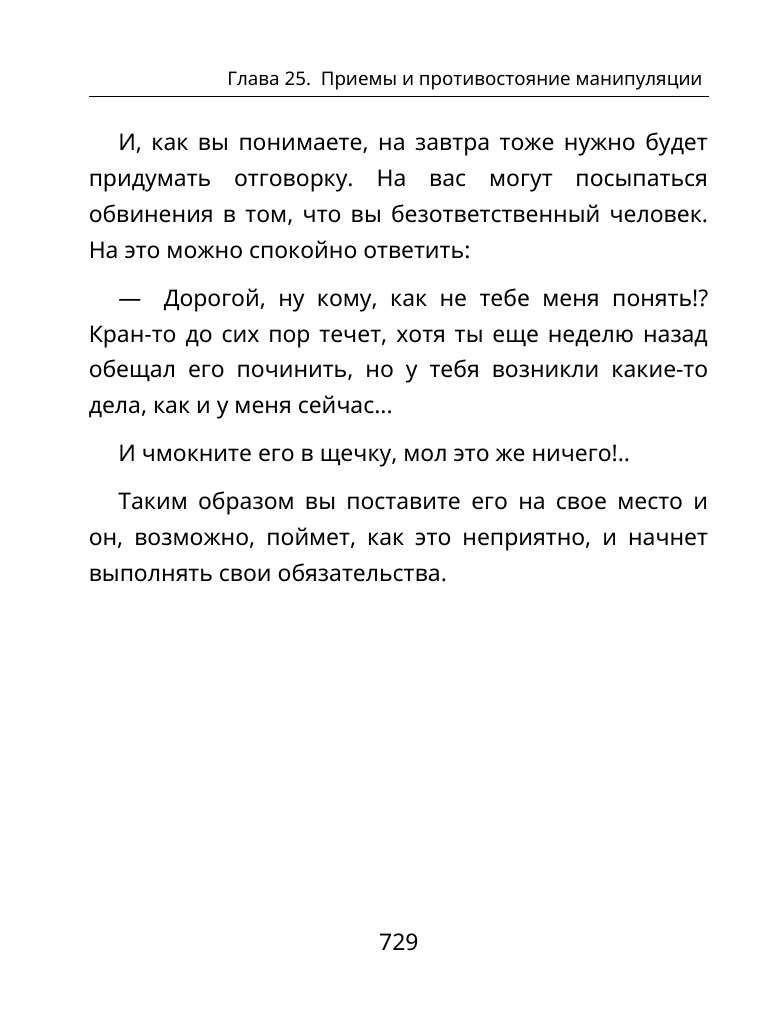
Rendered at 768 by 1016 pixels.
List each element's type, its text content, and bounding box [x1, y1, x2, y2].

text И, как вы понимаете, на завтра тоже нужно будет придумать отговорку. На вас могут посыпаться обвинения в том, что вы безответственный человек. На это можно спокойно ответить: [88, 126, 709, 265]
text И чмокните его в щечку, мол это же ничего!.. [88, 437, 709, 468]
text Таким образом вы поставите его на свое место и он, возможно, поймет, как это неприятно, и начнет выполнять свои обязательства. [88, 485, 709, 588]
list Дорогой, ну кому, как не тебе меня понять!? Кран-то до сих пор течет, хотя ты еще неделю назад обещал его починить, но у тебя возникли какие-то дела, как и у меня сейчас... [88, 282, 709, 421]
